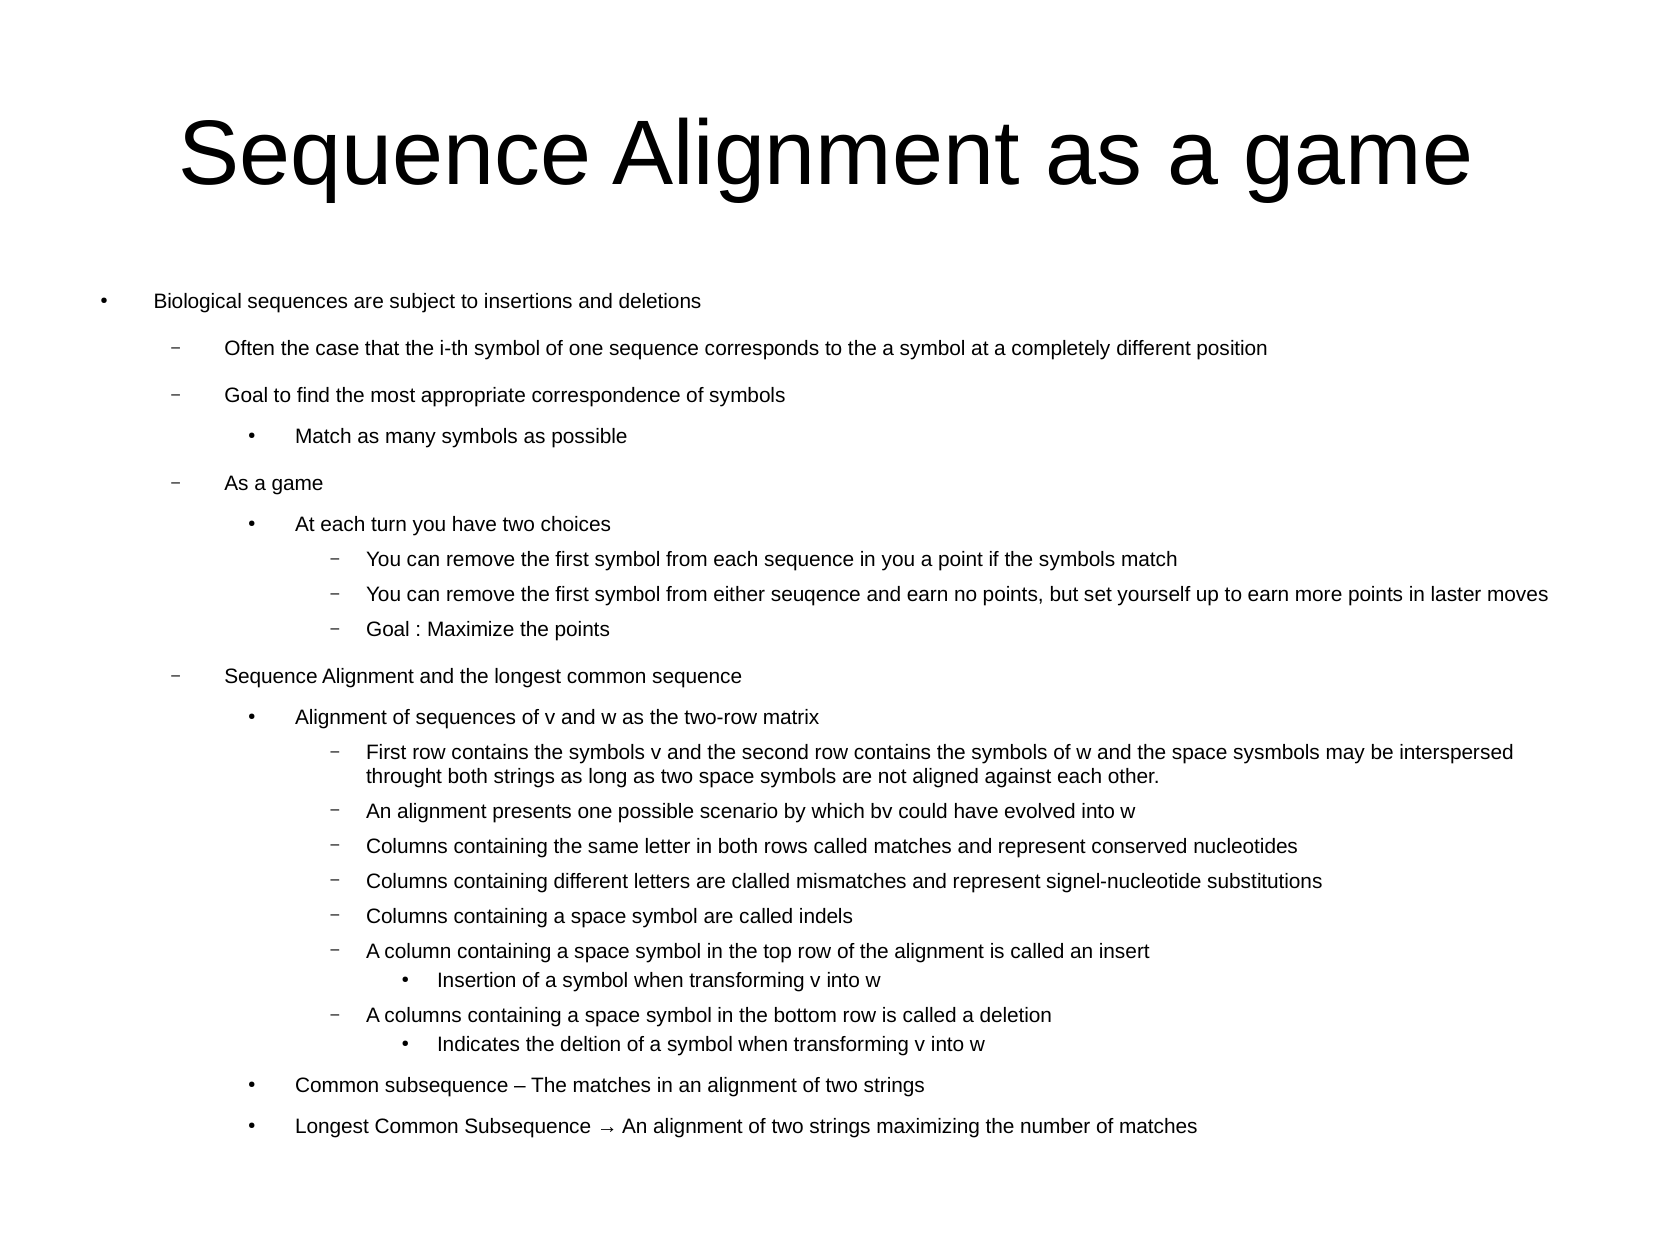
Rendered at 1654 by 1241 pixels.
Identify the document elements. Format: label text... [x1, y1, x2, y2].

title Sequence Alignment as a game [82, 49, 1571, 257]
list Biological sequences are subject to insertions and deletions Often the case that the i-th symbol of one sequence corresponds to the a symbol at a completely different position Goal to find the most appropriate correspondence of symbols Match as many symbols as possible As a game At each turn you have two choices You can remove the first symbol from each sequence in you a point if the symbols match You can remove the first symbol from either seuqence and earn no points, but set yourself up to earn more points in laster moves Goal : Maximize the points Sequence Alignment and the longest common sequence Alignment of sequences of v and w as the two-row matrix First row contains the symbols v and the second row contains the symbols of w and the space sysmbols may be interspersed throught both strings as long as two space symbols are not aligned against each other. An alignment presents one possible scenario by which bv could have evolved into w Columns containing the same letter in both rows called matches and represent conserved nucleotides Columns containing different letters are clalled mismatches and represent signel-nucleotide substitutions Columns containing a space symbol are called indels A column containing a space symbol in the top row of the alignment is called an insert Insertion of a symbol when transforming v into w A columns containing a space symbol in the bottom row is called a deletion Indicates the deltion of a symbol when transforming v into w Common subsequence – The matches in an alignment of two strings Longest Common Subsequence → An alignment of two strings maximizing the number of matches [82, 290, 1571, 1217]
